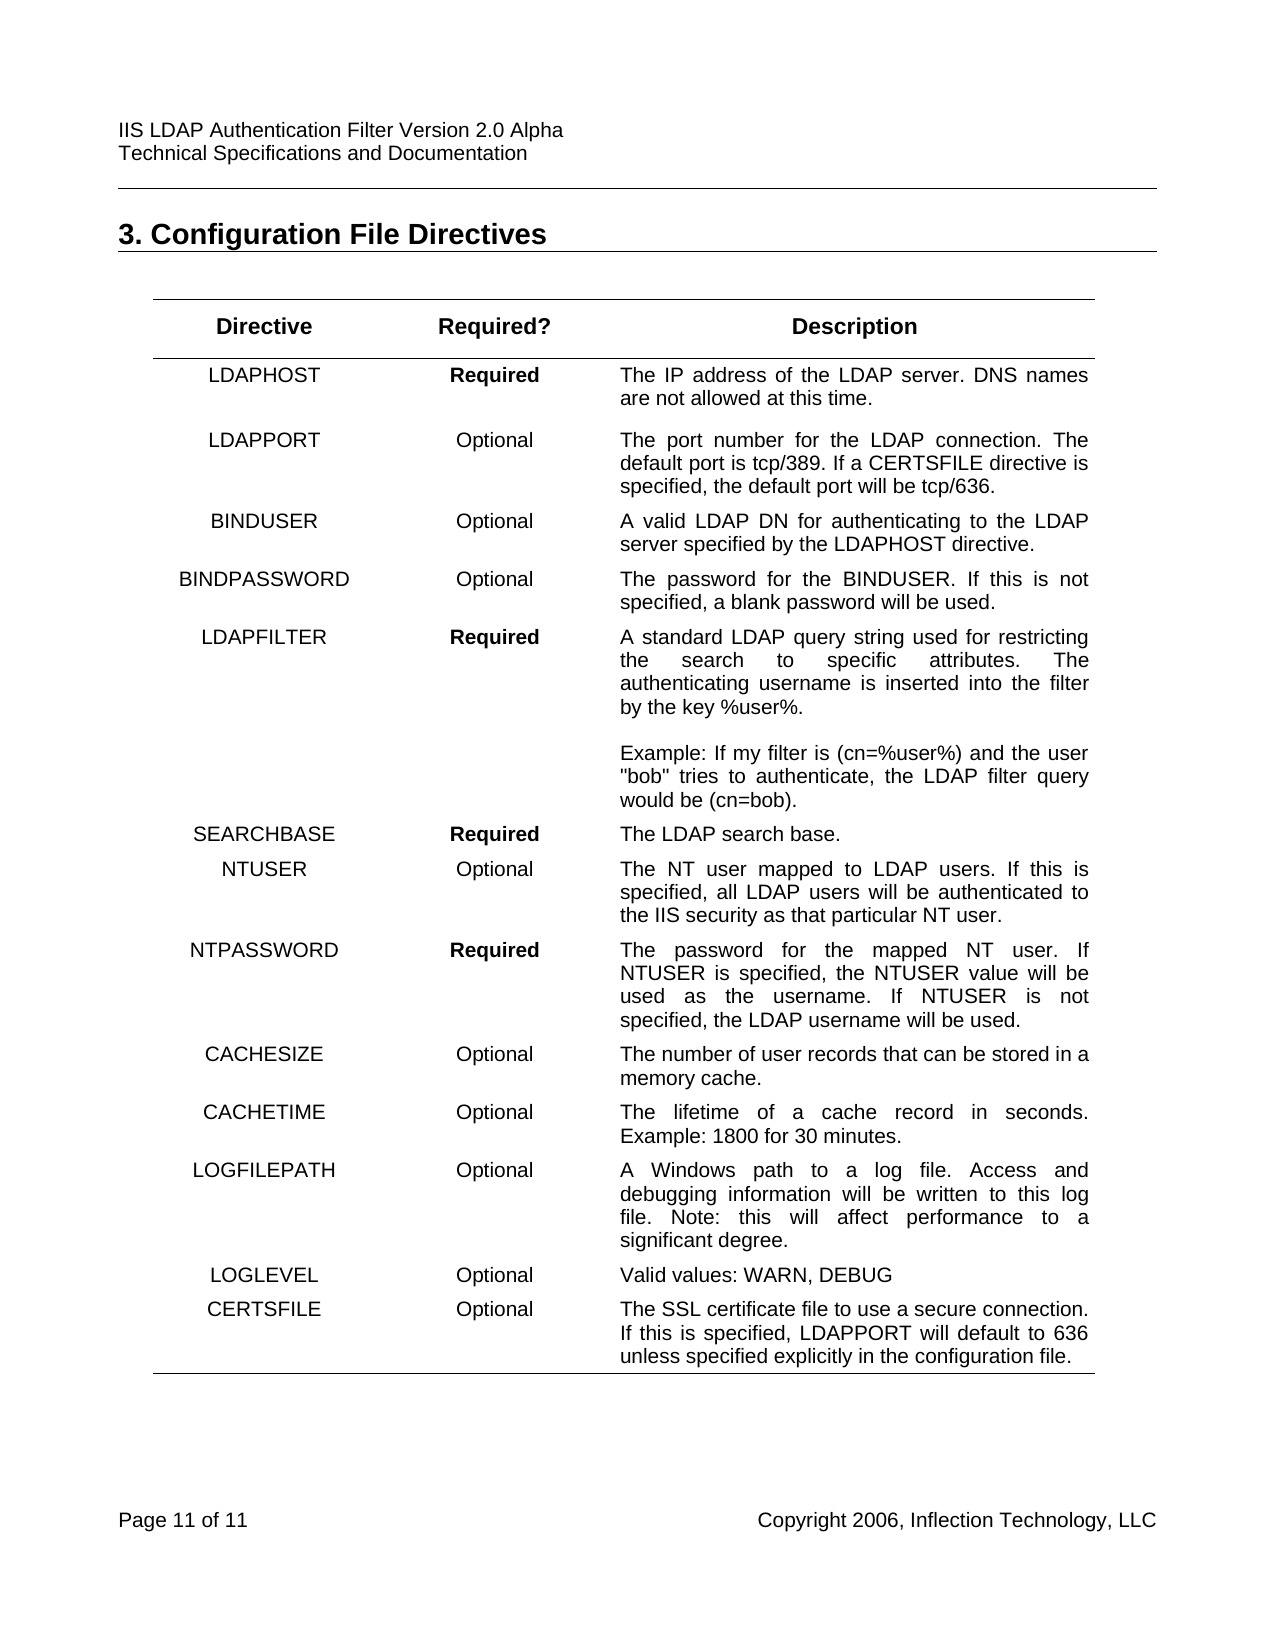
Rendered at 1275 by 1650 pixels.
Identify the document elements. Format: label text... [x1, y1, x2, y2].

table_cell The port number for the LDAP connection. The default port is tcp/389. If a CERTSFILE directive is specified, the default port will be tcp/636. [614, 423, 1095, 504]
table_cell The NT user mapped to LDAP users. If this is specified, all LDAP users will be authenticated to the IIS security as that particular NT user. [614, 852, 1095, 933]
table_cell LDAPHOST [153, 359, 375, 423]
table_cell LOGLEVEL [153, 1258, 375, 1292]
table_cell BINDPASSWORD [153, 562, 375, 620]
table_cell The lifetime of a cache record in seconds. Example: 1800 for 30 minutes. [614, 1095, 1095, 1153]
table_cell The password for the BINDUSER. If this is not specified, a blank password will be used. [614, 562, 1095, 620]
table_cell Required [375, 620, 614, 817]
table_cell Optional [375, 562, 614, 620]
table_cell NTUSER [153, 852, 375, 933]
table_cell Optional [375, 1292, 614, 1373]
table_header Required? [375, 300, 614, 358]
table_cell A Windows path to a log file. Access and debugging information will be written to this log file. Note: this will affect performance to a significant degree. [614, 1153, 1095, 1257]
table_cell LOGFILEPATH [153, 1153, 375, 1257]
table_cell The password for the mapped NT user. If NTUSER is specified, the NTUSER value will be used as the username. If NTUSER is not specified, the LDAP username will be used. [614, 933, 1095, 1037]
table_cell Valid values: WARN, DEBUG [614, 1258, 1095, 1292]
table_cell Optional [375, 1037, 614, 1095]
table_cell The LDAP search base. [614, 817, 1095, 852]
table_cell CACHETIME [153, 1095, 375, 1153]
table_header Directive [153, 300, 375, 358]
table_cell Optional [375, 504, 614, 562]
table_cell Required [375, 817, 614, 852]
table_cell Optional [375, 423, 614, 504]
table_cell Optional [375, 1258, 614, 1292]
table_cell A standard LDAP query string used for restricting the search to specific attributes. The authenticating username is inserted into the filter by the key %user%. Example: If my filter is (cn=%user%) and the user "bob" tries to authenticate, the LDAP filter query would be (cn=bob). [614, 620, 1095, 817]
table_cell The SSL certificate file to use a secure connection. If this is specified, LDAPPORT will default to 636 unless specified explicitly in the configuration file. [614, 1292, 1095, 1373]
table_cell Optional [375, 1095, 614, 1153]
table_cell The number of user records that can be stored in a memory cache. [614, 1037, 1095, 1095]
table_cell SEARCHBASE [153, 817, 375, 852]
table_cell NTPASSWORD [153, 933, 375, 1037]
table_cell Optional [375, 1153, 614, 1257]
table_cell BINDUSER [153, 504, 375, 562]
text 3. Configuration File Directives [118, 218, 1157, 251]
table_cell CACHESIZE [153, 1037, 375, 1095]
table_cell LDAPFILTER [153, 620, 375, 817]
table_cell Required [375, 933, 614, 1037]
table_cell LDAPPORT [153, 423, 375, 504]
table_cell The IP address of the LDAP server. DNS names are not allowed at this time. [614, 359, 1095, 423]
table_cell A valid LDAP DN for authenticating to the LDAP server specified by the LDAPHOST directive. [614, 504, 1095, 562]
table_header Description [614, 300, 1095, 358]
table_cell CERTSFILE [153, 1292, 375, 1373]
table_cell Required [375, 359, 614, 423]
table_cell Optional [375, 852, 614, 933]
